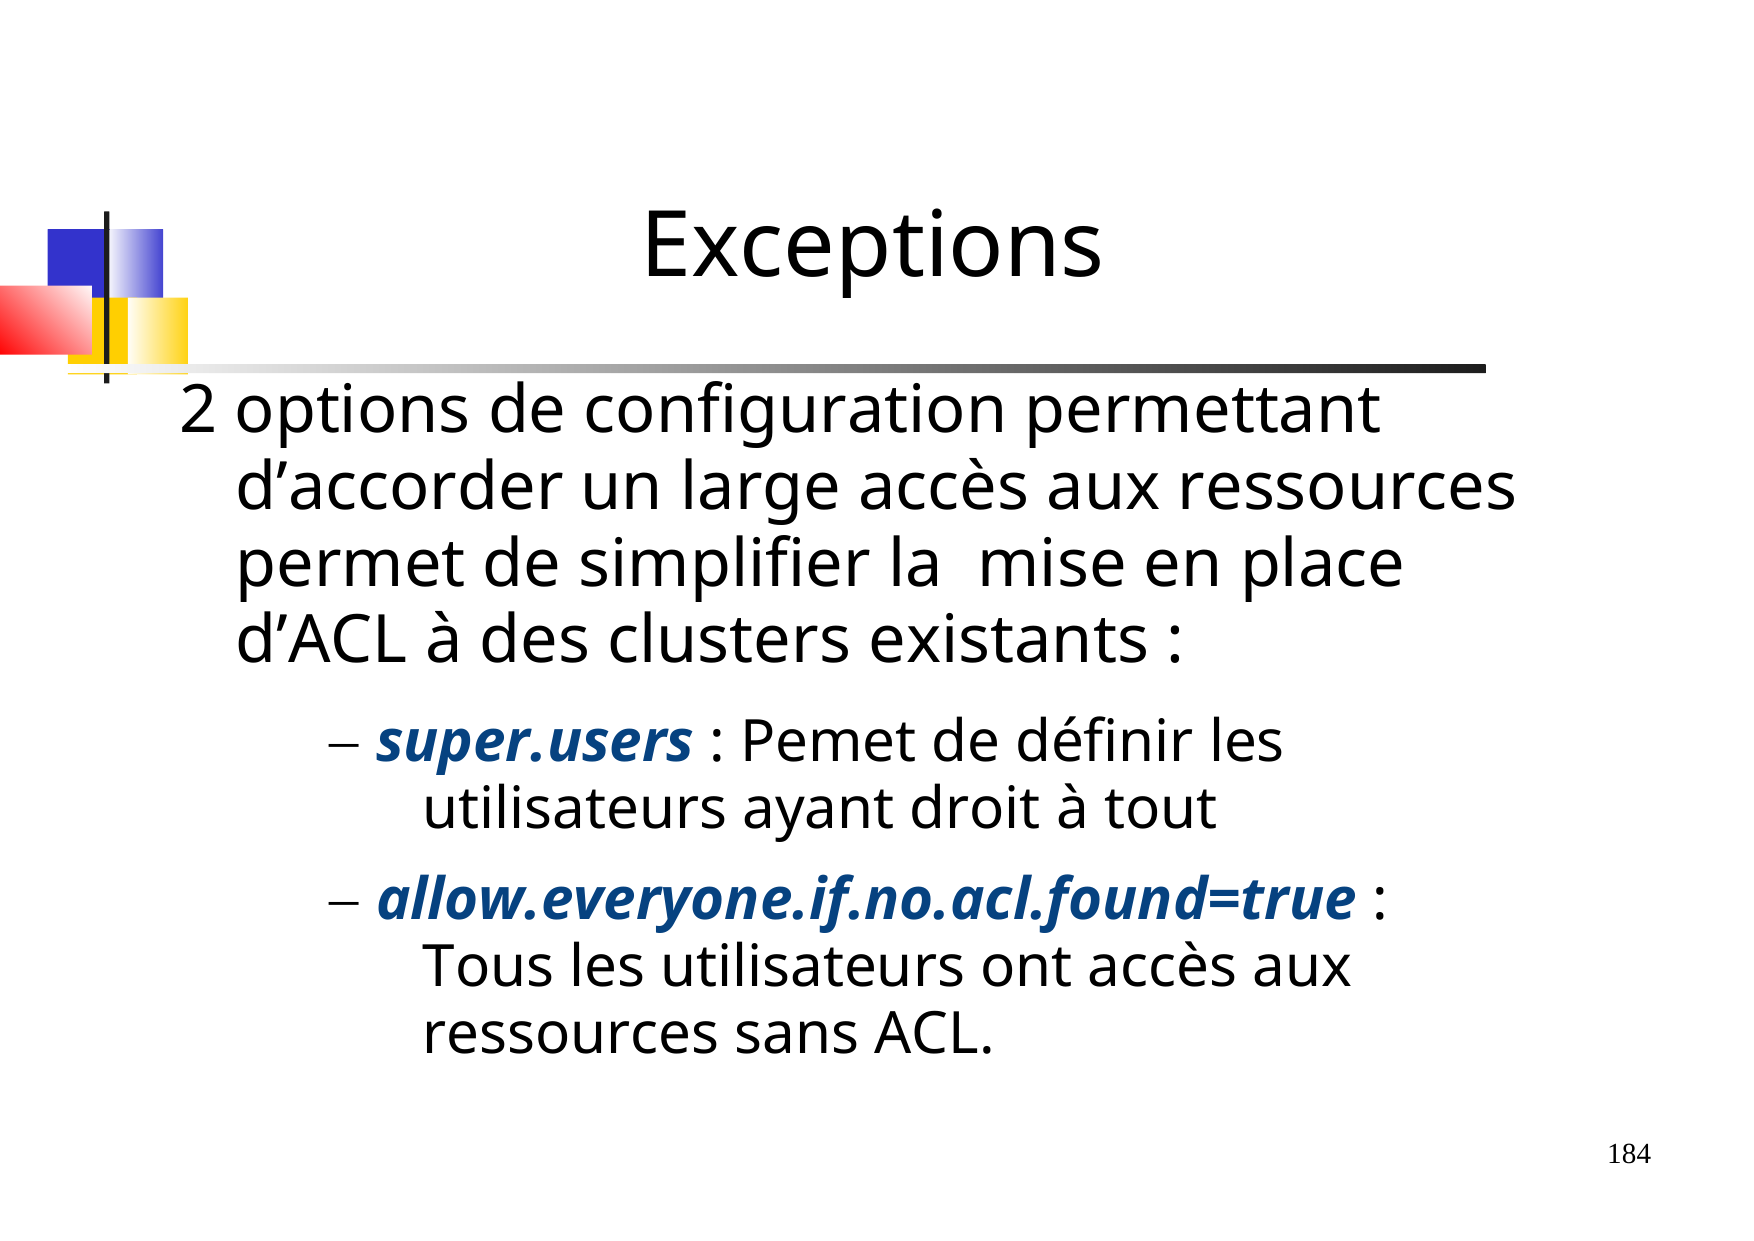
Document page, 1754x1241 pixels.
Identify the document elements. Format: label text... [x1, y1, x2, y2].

title Exceptions [179, 139, 1567, 351]
list 2 options de configuration permettant d’accorder un large accès aux ressources permet de simplifier la mise en place d’ACL à des clusters existants : super.users : Pemet de définir les utilisateurs ayant droit à tout allow.everyone.if.no.acl.found=true : Tous les utilisateurs ont accès aux ressources sans ACL. [179, 371, 1567, 1091]
